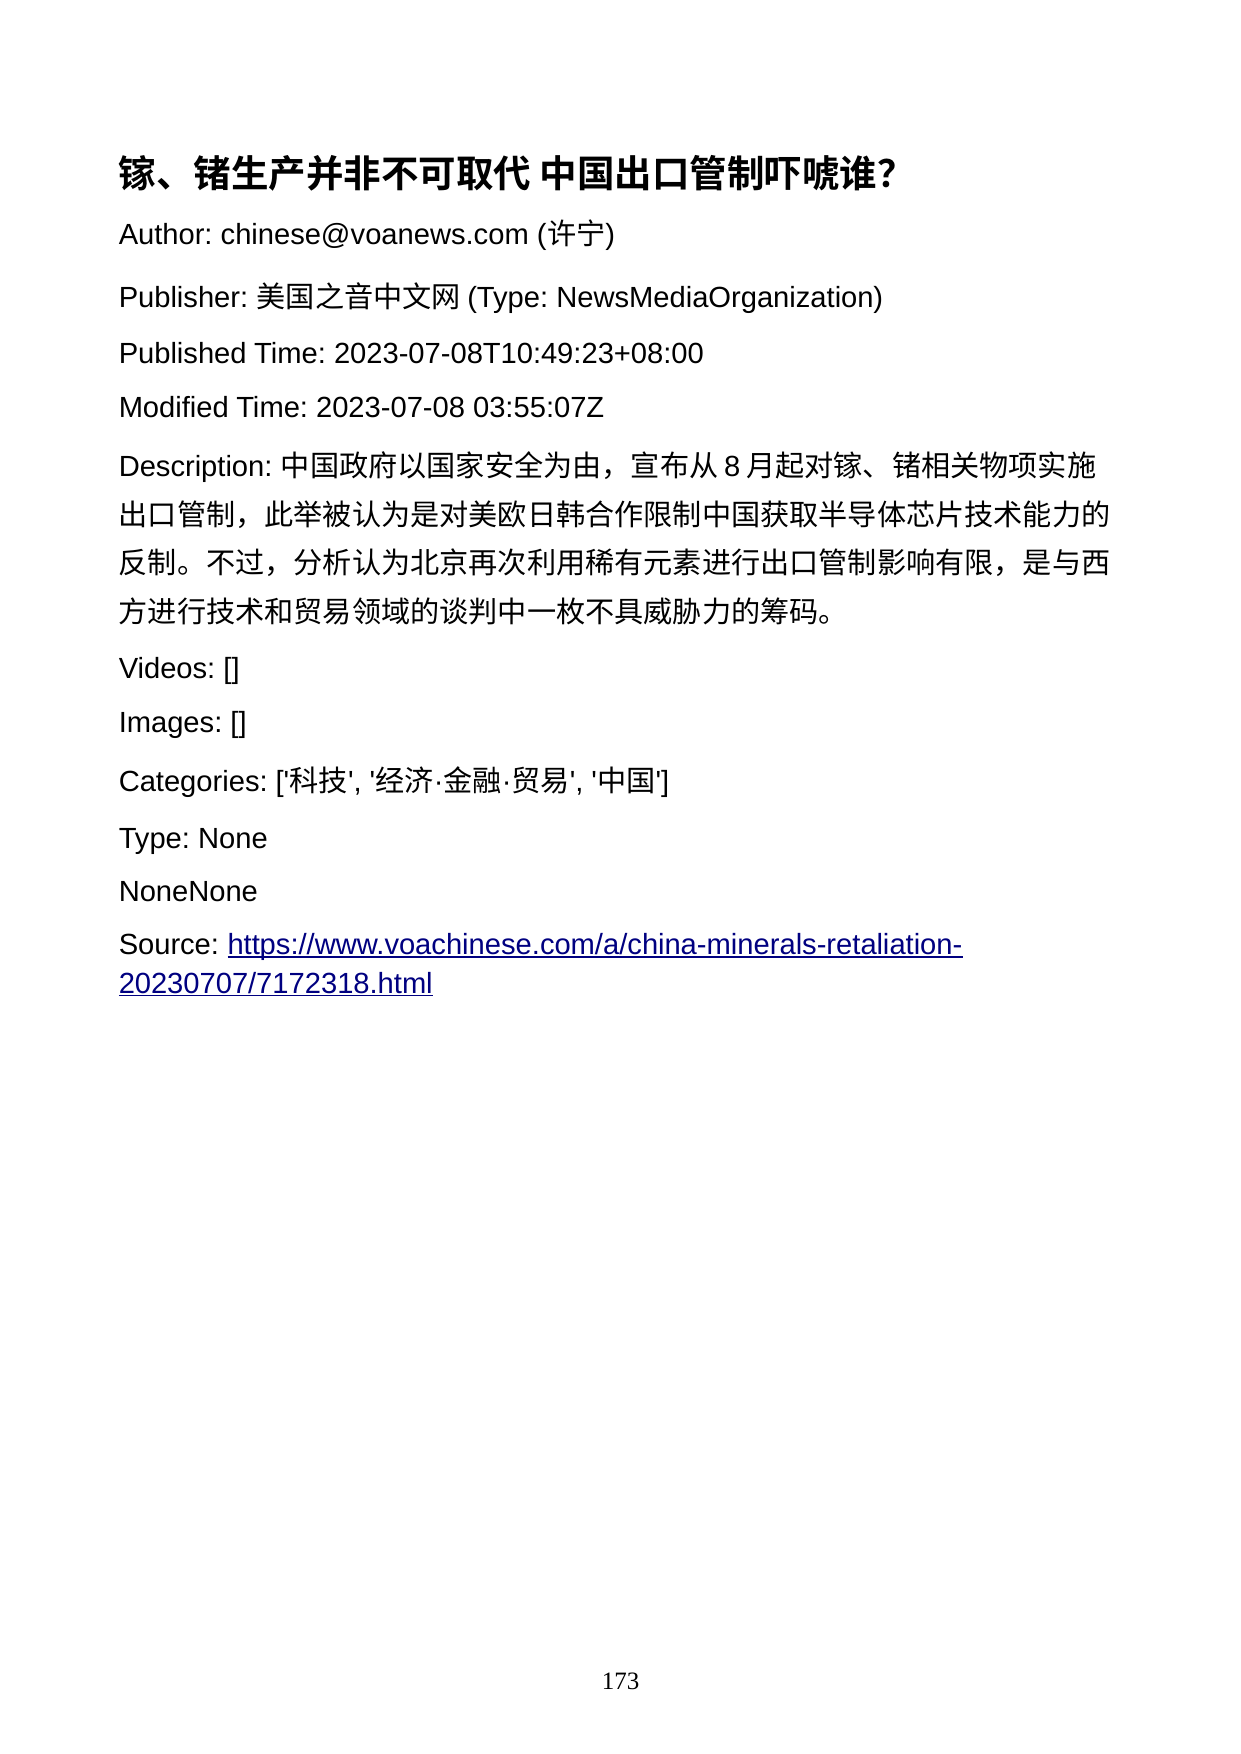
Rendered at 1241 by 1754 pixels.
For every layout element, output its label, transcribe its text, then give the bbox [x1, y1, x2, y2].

text Images: [] [118, 705, 1122, 738]
subtitle 镓、锗生产并非不可取代 中国出口管制吓唬谁？ [118, 143, 1122, 198]
text Description: 中国政府以国家安全为由，宣布从8月起对镓、锗相关物项实施出口管制，此举被认为是对美欧日韩合作限制中国获取半导体芯片技术能力的反制。不过，分析认为北京再次利用稀有元素进行出口管制影响有限，是与西方进行技术和贸易领域的谈判中一枚不具威胁力的筹码。 [118, 443, 1122, 631]
text Source: https://www.voachinese.com/a/china-minerals-retaliation-20230707/7172318.html [118, 927, 1122, 999]
text Videos: [] [118, 652, 1122, 685]
text Published Time: 2023-07-08T10:49:23+08:00 [118, 337, 1122, 370]
text Publisher: 美国之音中文网 (Type: NewsMediaOrganization) [118, 273, 1122, 316]
text Categories: ['科技', '经济·金融·贸易', '中国'] [118, 758, 1122, 800]
text Type: None [118, 821, 1122, 854]
text NoneNone [118, 874, 1122, 908]
text Modified Time: 2023-07-08 03:55:07Z [118, 390, 1122, 423]
text Author: chinese@voanews.com (许宁) [118, 210, 1122, 253]
